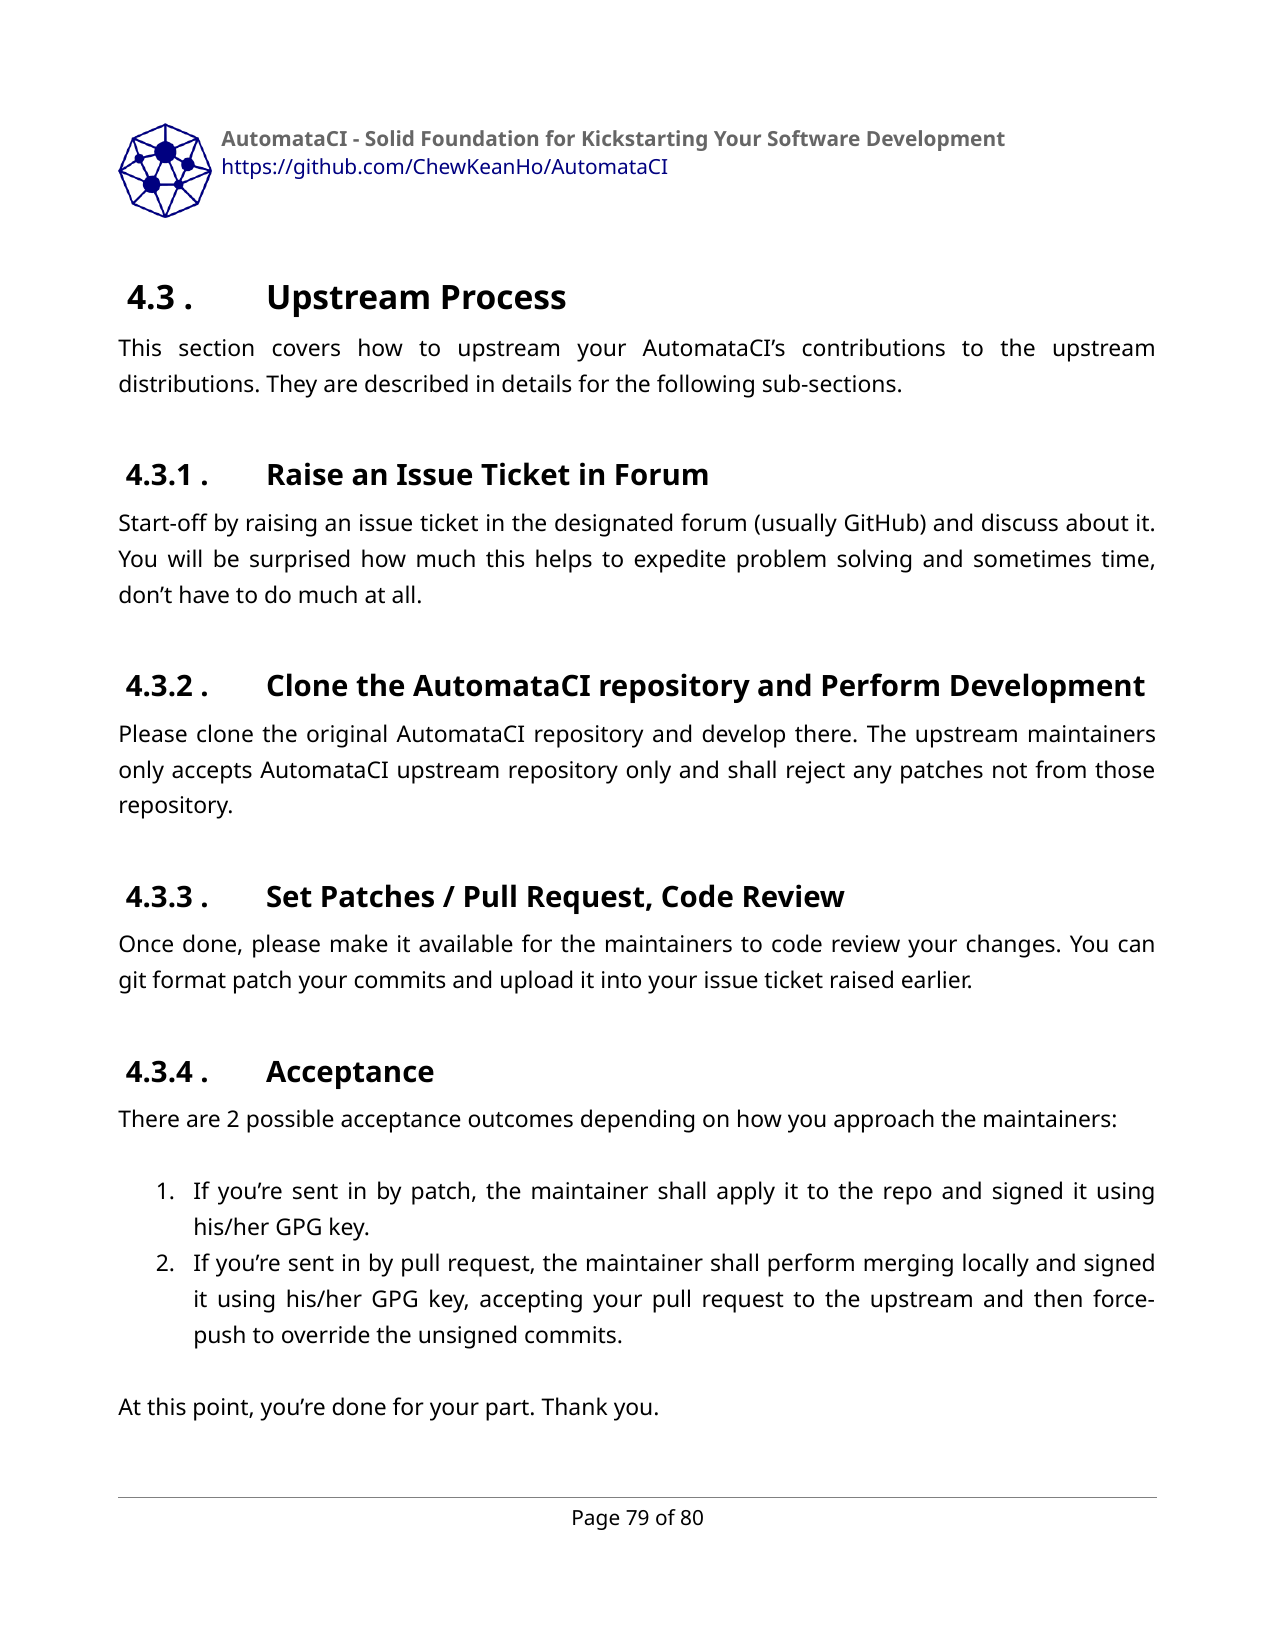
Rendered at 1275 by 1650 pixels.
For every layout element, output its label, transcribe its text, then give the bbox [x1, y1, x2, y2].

subtitle Set Patches / Pull Request, Code Review [118, 876, 1157, 916]
text There are 2 possible acceptance outcomes depending on how you approach the maintainers: [118, 1103, 1157, 1134]
text At this point, you’re done for your part. Thank you. [118, 1391, 1157, 1422]
text Please clone the original AutomataCI repository and develop there. The upstream maintainers only accepts AutomataCI upstream repository only and shall reject any patches not from those repository. [118, 718, 1157, 821]
text Once done, please make it available for the maintainers to code review your changes. You can git format patch your commits and upload it into your issue ticket raised earlier. [118, 928, 1157, 996]
subtitle Acceptance [118, 1051, 1157, 1091]
list If you’re sent in by patch, the maintainer shall apply it to the repo and signed it using his/her GPG key. [156, 1175, 1157, 1242]
subtitle Raise an Issue Ticket in Forum [118, 454, 1157, 494]
subtitle Upstream Process [118, 274, 1157, 319]
text Start-off by raising an issue ticket in the designated forum (usually GitHub) and discuss about it. You will be surprised how much this helps to expedite problem solving and sometimes time, don’t have to do much at all. [118, 507, 1157, 610]
text This section covers how to upstream your AutomataCI’s contributions to the upstream distributions. They are described in details for the following sub-sections. [118, 332, 1157, 399]
picture [118, 123, 212, 218]
list If you’re sent in by pull request, the maintainer shall perform merging locally and signed it using his/her GPG key, accepting your pull request to the upstream and then force-push to override the unsigned commits. [156, 1247, 1157, 1350]
subtitle Clone the AutomataCI repository and Perform Development [118, 665, 1157, 705]
